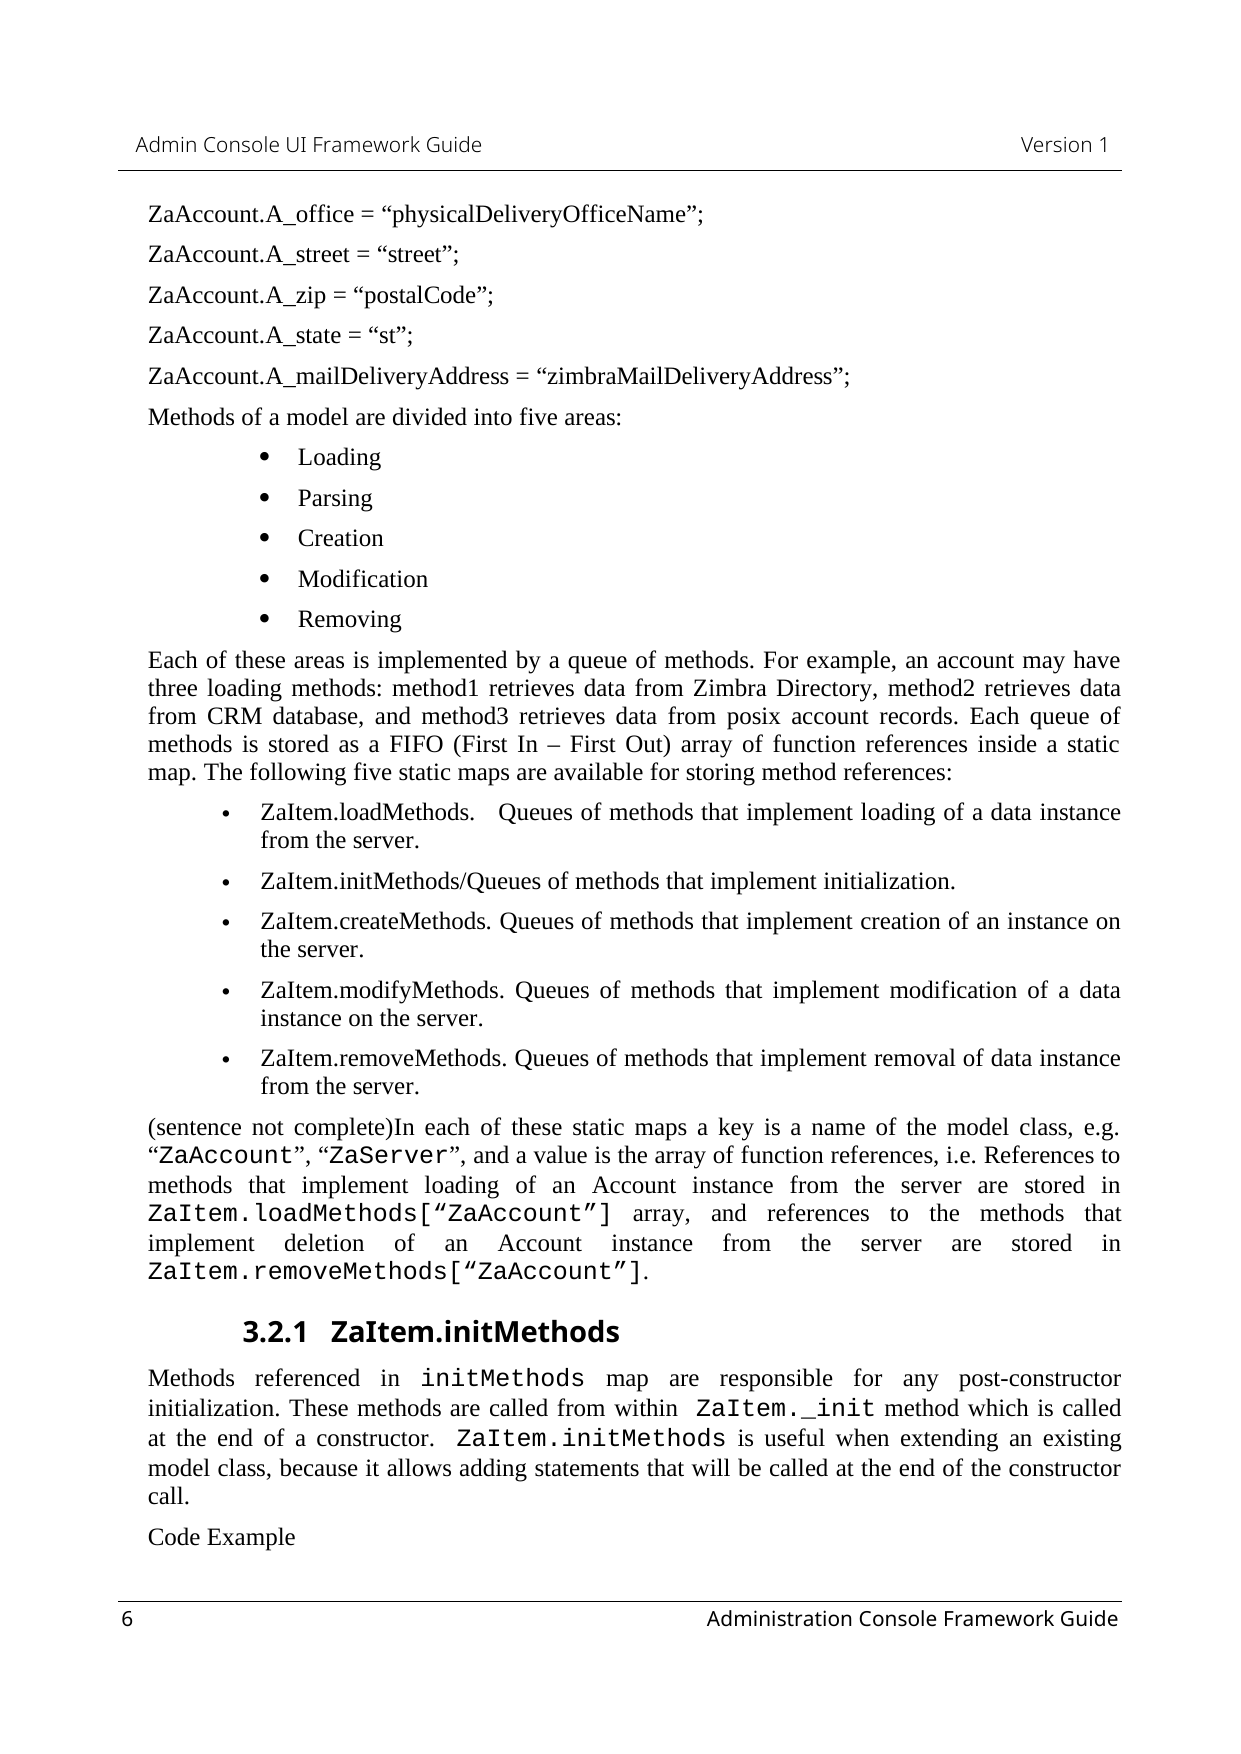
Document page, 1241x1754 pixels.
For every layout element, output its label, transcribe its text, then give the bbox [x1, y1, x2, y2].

list Creation [260, 524, 1122, 552]
text (sentence not complete)In each of these static maps a key is a name of the model class, e.g. “ZaAccount”, “ZaServer”, and a value is the array of function references, i.e. References to methods that implement loading of an Account instance from the server are stored in ZaItem.loadMethods[“ZaAccount”] array, and references to the methods that implement deletion of an Account instance from the server are stored in ZaItem.removeMethods[“ZaAccount”]. [148, 1113, 1122, 1287]
list ZaItem.removeMethods. Queues of methods that implement removal of data instance from the server. [223, 1044, 1122, 1100]
list Modification [260, 564, 1122, 592]
list Removing [260, 605, 1122, 633]
text ZaAccount.A_zip = “postalCode”; [148, 281, 1122, 309]
text Methods of a model are divided into five areas: [148, 402, 1122, 430]
text ZaAccount.A_state = “st”; [148, 321, 1122, 349]
text ZaAccount.A_mailDeliveryAddress = “zimbraMailDeliveryAddress”; [148, 362, 1122, 390]
list Parsing [260, 483, 1122, 511]
text Methods referenced in initMethods map are responsible for any post-constructor initialization. These methods are called from within ZaItem._init method which is called at the end of a constructor. ZaItem.initMethods is useful when extending an existing model class, because it allows adding statements that will be called at the end of the constructor call. [148, 1364, 1122, 1510]
text Each of these areas is implemented by a queue of methods. For example, an account may have three loading methods: method1 retrieves data from Zimbra Directory, method2 retrieves data from CRM database, and method3 retrieves data from posix account records. Each queue of methods is stored as a FIFO (First In – First Out) array of function references inside a static map. The following five static maps are available for storing method references: [148, 646, 1122, 786]
subtitle ZaItem.initMethods [242, 1312, 1122, 1351]
text ZaAccount.A_office = “physicalDeliveryOfficeName”; [148, 200, 1122, 228]
text Code Example [148, 1522, 1122, 1550]
list ZaItem.createMethods. Queues of methods that implement creation of an instance on the server. [223, 907, 1122, 963]
text ZaAccount.A_street = “street”; [148, 240, 1122, 268]
list ZaItem.modifyMethods. Queues of methods that implement modification of a data instance on the server. [223, 976, 1122, 1032]
list ZaItem.initMethods/Queues of methods that implement initialization. [223, 867, 1122, 895]
list Loading [260, 443, 1122, 471]
list ZaItem.loadMethods. Queues of methods that implement loading of a data instance from the server. [223, 798, 1122, 854]
